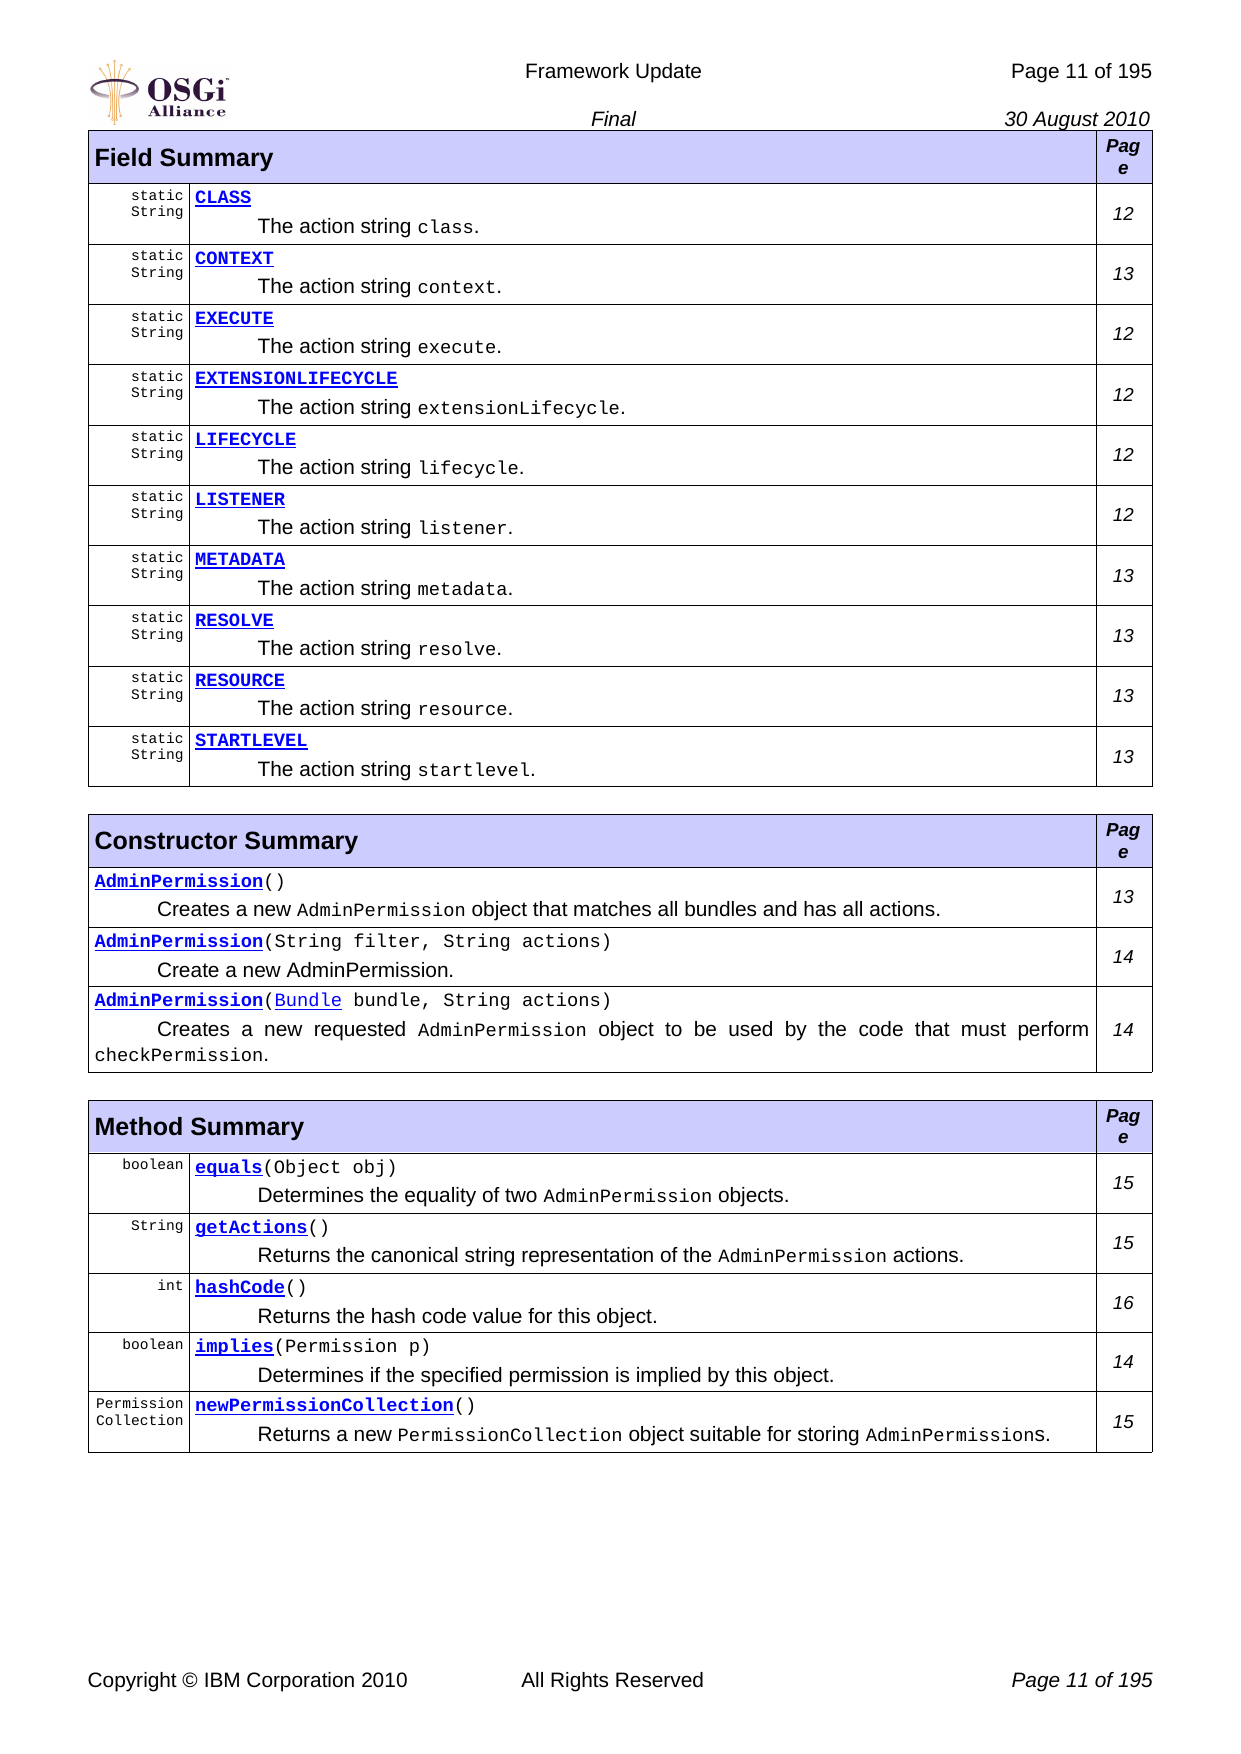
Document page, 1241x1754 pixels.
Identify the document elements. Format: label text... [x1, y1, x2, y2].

table_cell 14 [1097, 1333, 1152, 1391]
table_cell EXTENSIONLIFECYCLE The action string extensionLifecycle. [190, 365, 1096, 424]
table_cell boolean [89, 1333, 189, 1391]
table_cell boolean [89, 1154, 189, 1213]
table_cell AdminPermission(String filter, String actions) Create a new AdminPermission. [89, 928, 1096, 986]
picture [90, 60, 230, 125]
table_cell static String [89, 606, 189, 666]
table_cell 14 [1097, 987, 1152, 1072]
table_cell int [89, 1274, 189, 1332]
table_cell equals(Object obj) Determines the equality of two AdminPermission objects. [190, 1154, 1096, 1213]
table_cell 12 [1097, 606, 1152, 666]
table_cell AdminPermission() Creates a new AdminPermission object that matches all bundles and has all actions. [89, 868, 1096, 927]
table_cell 15 [1097, 1154, 1152, 1213]
table_cell 13 [1097, 667, 1152, 726]
table_cell 13 [1097, 245, 1152, 304]
table_cell 12 [1097, 305, 1152, 364]
table_header Page [1097, 1101, 1152, 1152]
table_cell METADATA The action string metadata. [190, 546, 1096, 605]
table_cell RESOLVE The action string resolve. [190, 606, 1096, 666]
table_cell static String [89, 184, 189, 243]
table_cell static String [89, 546, 189, 605]
table_cell 12 [1097, 365, 1152, 424]
table_header Page [1097, 815, 1152, 867]
table_cell static String [89, 426, 189, 485]
table_cell AdminPermission(Bundle bundle, String actions) Creates a new requested AdminPermission object to be used by the code that must perform checkPermission. [89, 987, 1096, 1072]
table_cell 13 [1097, 868, 1152, 927]
table_cell 13 [1097, 928, 1152, 986]
table_cell CLASS The action string class. [190, 184, 1096, 243]
table_header Page [1097, 131, 1152, 183]
table_cell static String [89, 305, 189, 364]
table_cell implies(Permission p) Determines if the specified permission is implied by this object. [190, 1333, 1096, 1391]
table_cell getActions() Returns the canonical string representation of the AdminPermission actions. [190, 1214, 1096, 1273]
table_cell static String [89, 245, 189, 304]
table_cell RESOURCE The action string resource. [190, 667, 1096, 726]
table_cell LIFECYCLE The action string lifecycle. [190, 426, 1096, 485]
table_cell 12 [1097, 486, 1152, 545]
table_cell String [89, 1214, 189, 1273]
table_header Method Summary [89, 1101, 1096, 1152]
table_cell 14 [1097, 1214, 1152, 1273]
table_cell 15 [1097, 1392, 1152, 1452]
table_cell CONTEXT The action string context. [190, 245, 1096, 304]
table_cell 13 [1097, 727, 1152, 786]
table_cell STARTLEVEL The action string startlevel. [190, 727, 1096, 786]
table_header Field Summary [89, 131, 1096, 183]
table_cell 12 [1097, 546, 1152, 605]
table_cell newPermissionCollection() Returns a new PermissionCollection object suitable for storing AdminPermissions. [190, 1392, 1096, 1452]
table_cell static String [89, 727, 189, 786]
table_cell static String [89, 486, 189, 545]
table_cell static String [89, 365, 189, 424]
table_cell PermissionCollection [89, 1392, 189, 1452]
table_cell 12 [1097, 426, 1152, 485]
table_cell LISTENER The action string listener. [190, 486, 1096, 545]
table_cell hashCode() Returns the hash code value for this object. [190, 1274, 1096, 1332]
table_cell EXECUTE The action string execute. [190, 305, 1096, 364]
table_cell static String [89, 667, 189, 726]
table_cell 15 [1097, 1274, 1152, 1332]
table_header Constructor Summary [89, 815, 1096, 867]
table_cell 11 [1097, 184, 1152, 243]
